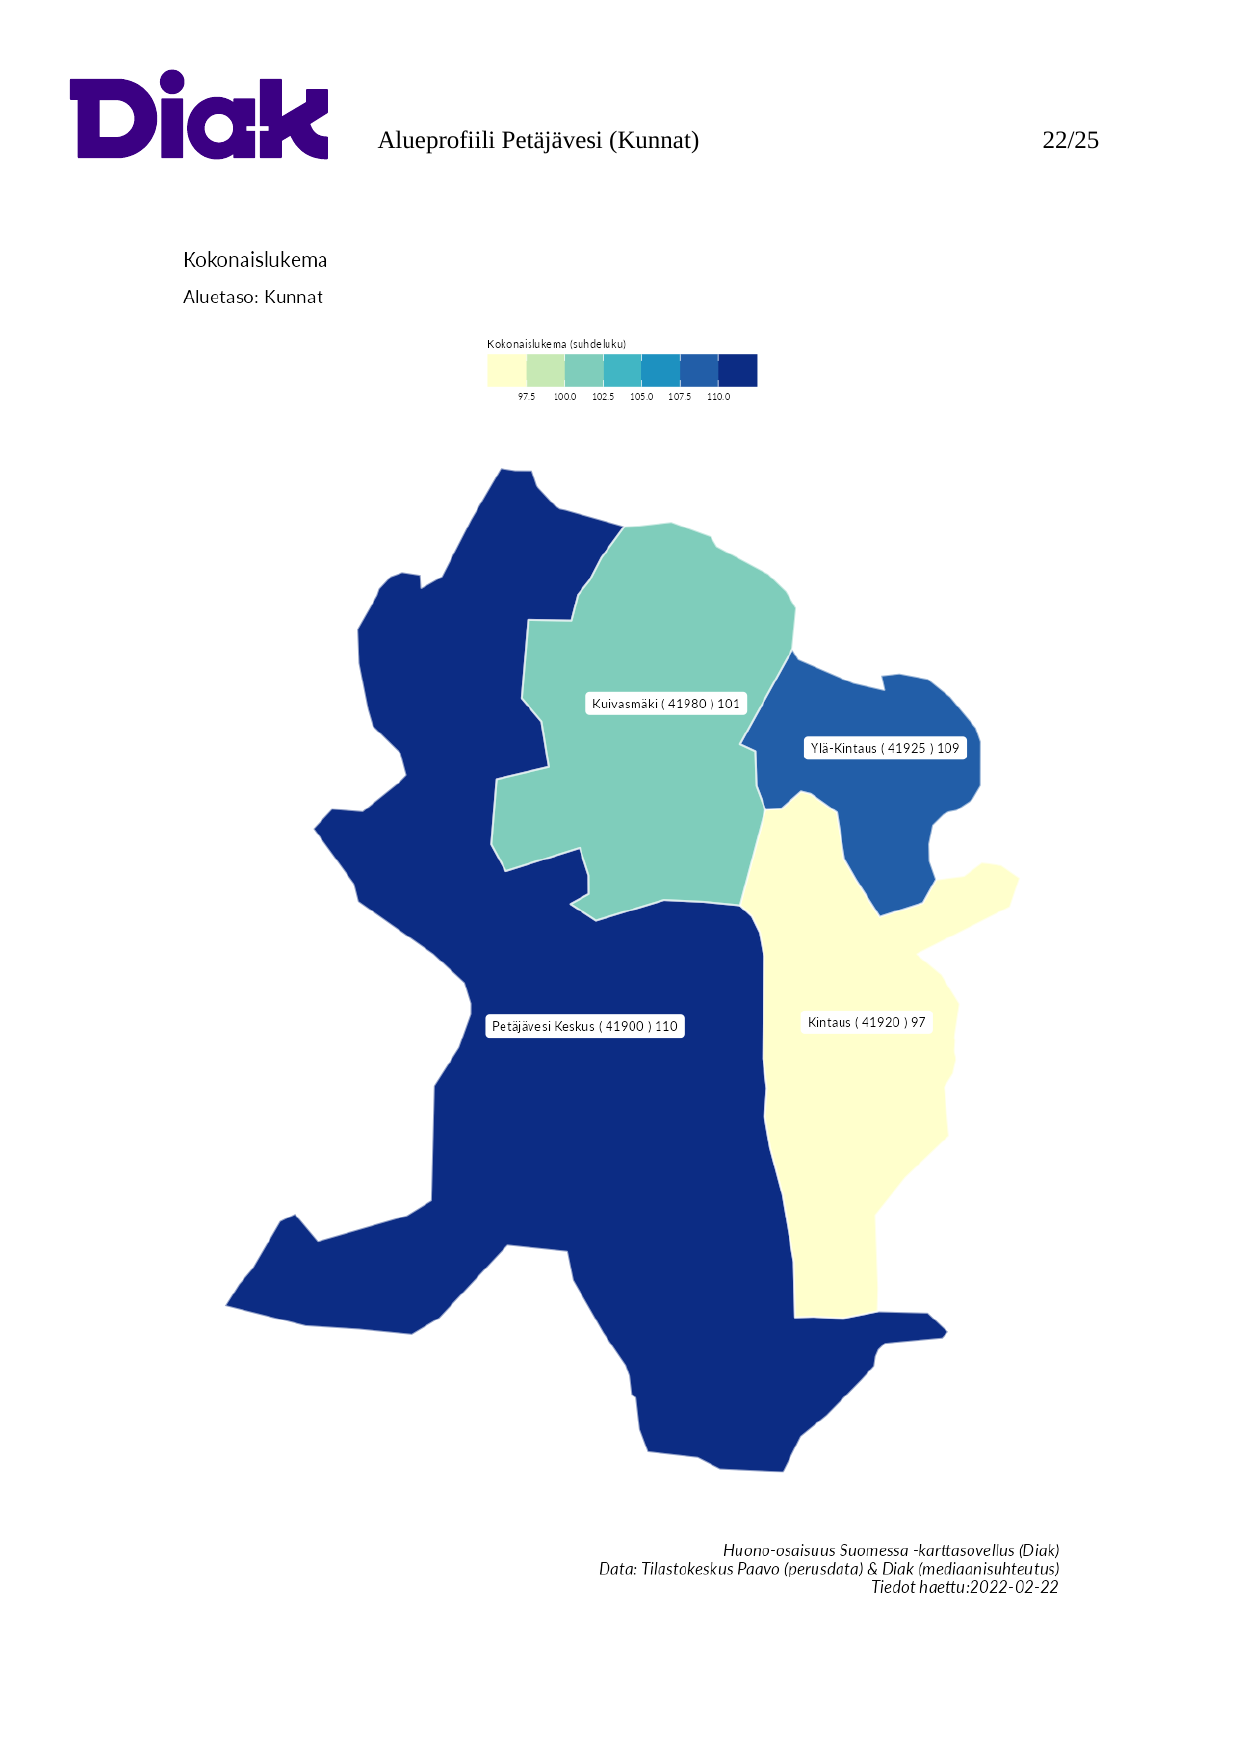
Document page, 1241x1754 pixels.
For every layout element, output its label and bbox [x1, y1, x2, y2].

picture [61, 196, 1179, 1651]
